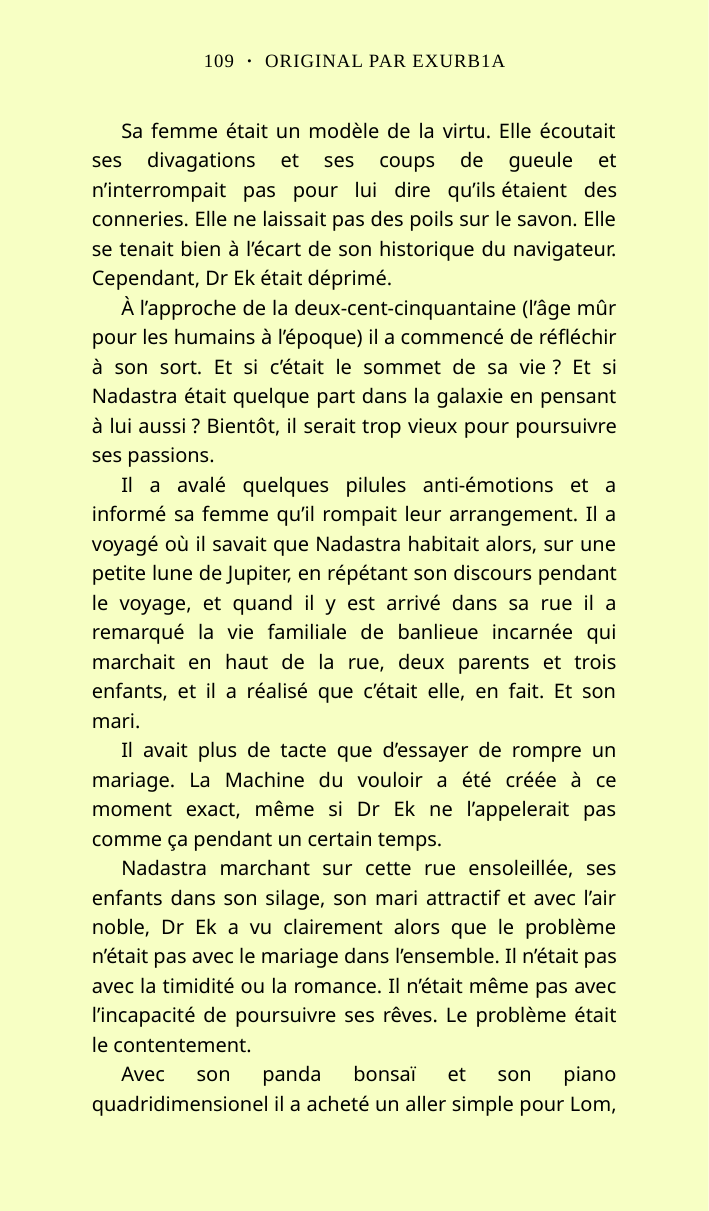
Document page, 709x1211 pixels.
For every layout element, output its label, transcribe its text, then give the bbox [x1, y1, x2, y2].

text Avec son panda bonsaï et son piano quadridimensionel il a acheté un aller simple pour Lom, [92, 1058, 617, 1117]
text Il a avalé quelques pilules anti-émotions et a informé sa femme qu’il rompait leur arrangement. Il a voyagé où il savait que Nadastra habitait alors, sur une petite lune de Jupiter, en répétant son discours pendant le voyage, et quand il y est arrivé dans sa rue il a remarqué la vie familiale de banlieue incarnée qui marchait en haut de la rue, deux parents et trois enfants, et il a réalisé que c’était elle, en fait. Et son mari. [92, 469, 617, 734]
text Nadastra marchant sur cette rue ensoleillée, ses enfants dans son silage, son mari attractif et avec l’air noble, Dr Ek a vu clairement alors que le problème n’était pas avec le mariage dans l’ensemble. Il n’était pas avec la timidité ou la romance. Il n’était même pas avec l’incapacité de poursuivre ses rêves. Le problème était le contentement. [92, 852, 617, 1058]
text Sa femme était un modèle de la virtu. Elle écoutait ses divagations et ses coups de gueule et n’interrompait pas pour lui dire qu’ils étaient des conneries. Elle ne laissait pas des poils sur le savon. Elle se tenait bien à l’écart de son historique du navigateur. Cependant, Dr Ek était déprimé. [92, 115, 617, 292]
text Il avait plus de tacte que d’essayer de rompre un mariage. La Machine du vouloir a été créée à ce moment exact, même si Dr Ek ne l’appelerait pas comme ça pendant un certain temps. [92, 734, 617, 852]
text À l’approche de la deux-cent-cinquantaine (l’âge mûr pour les humains à l’époque) il a commencé de réfléchir à son sort. Et si c’était le sommet de sa vie ? Et si Nadastra était quelque part dans la galaxie en pensant à lui aussi ? Bientôt, il serait trop vieux pour poursuivre ses passions. [92, 292, 617, 469]
